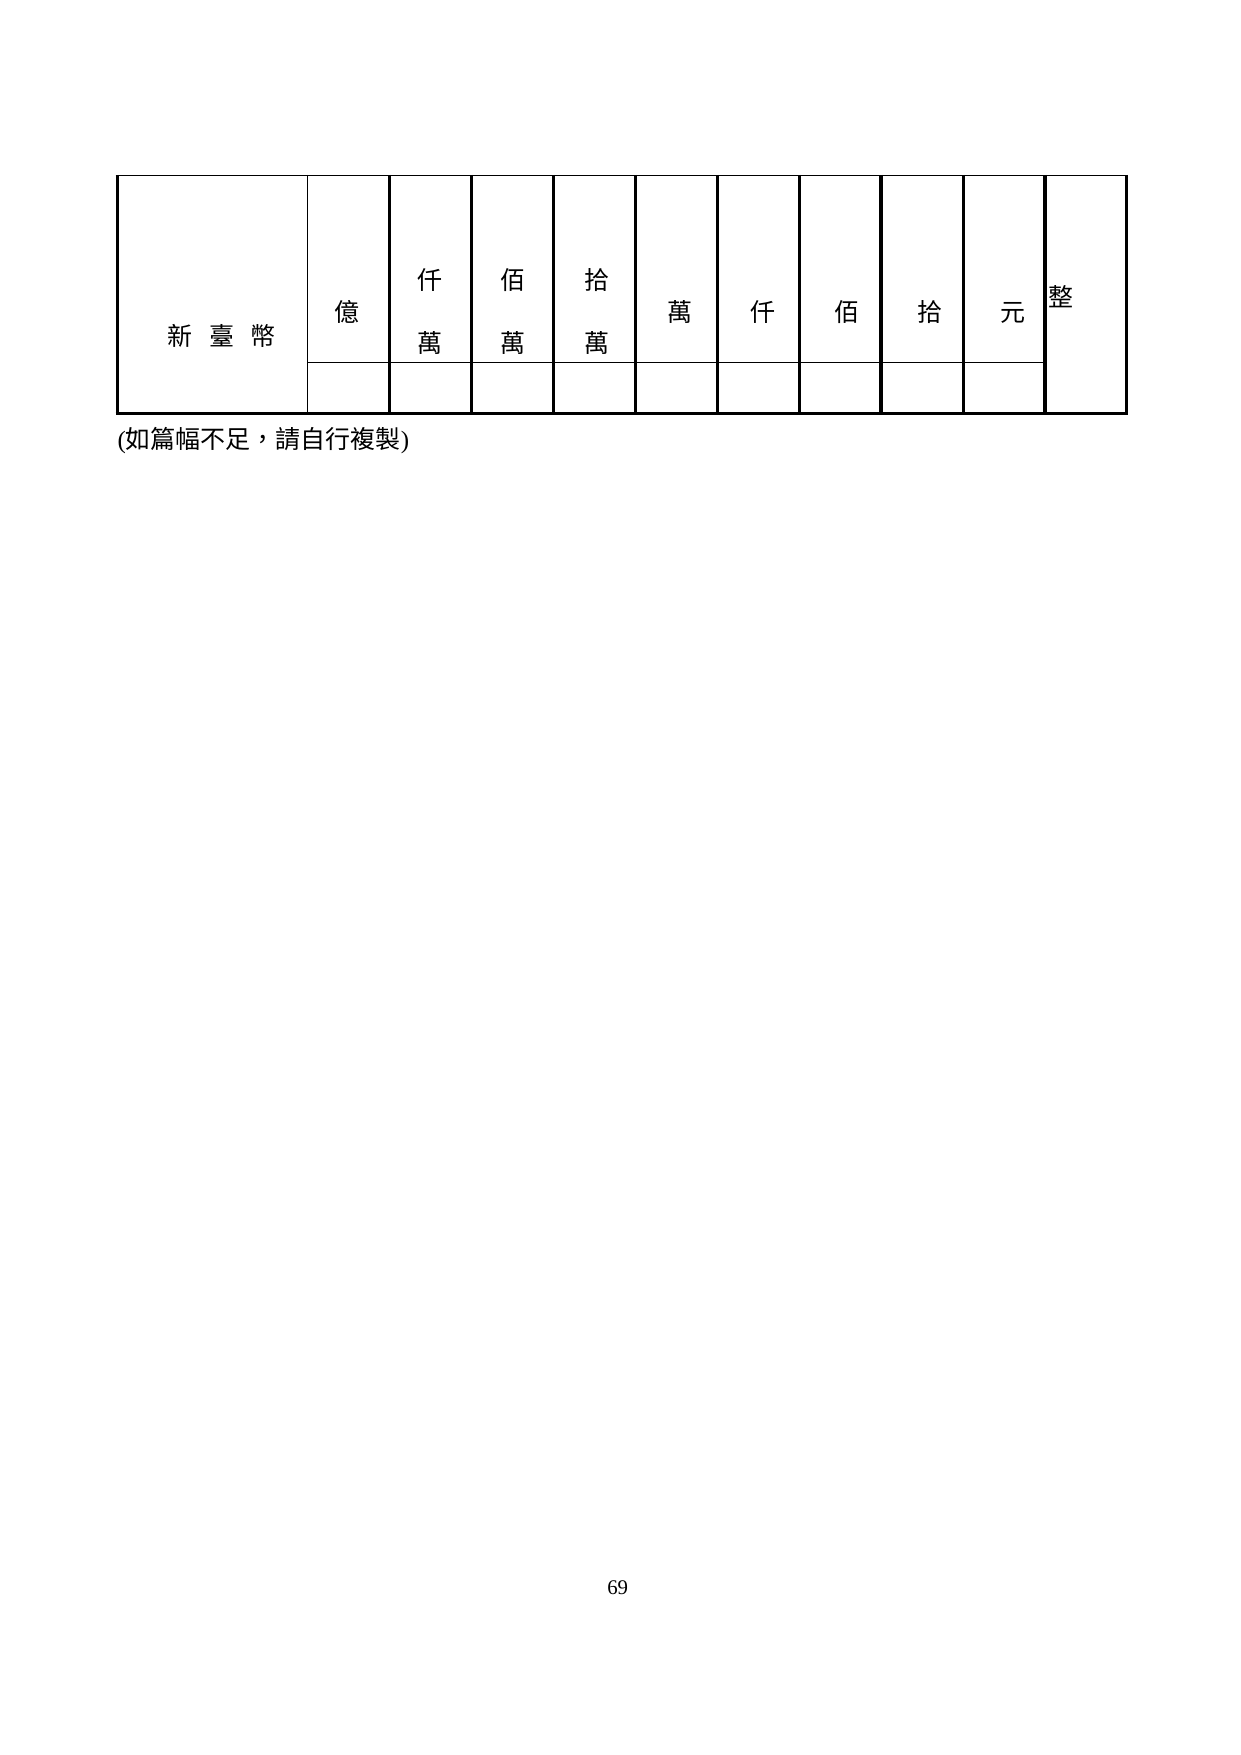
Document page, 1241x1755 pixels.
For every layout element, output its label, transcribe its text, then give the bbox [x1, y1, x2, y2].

table_cell [719, 363, 798, 412]
table_cell [308, 363, 388, 412]
table_cell 萬 [637, 176, 716, 362]
table_cell 拾 [883, 176, 962, 362]
table_cell 億 [308, 176, 388, 362]
table_cell [637, 363, 716, 412]
table_cell 仟 [719, 176, 798, 362]
table_cell 拾萬 [555, 176, 634, 362]
table_cell [965, 363, 1043, 412]
table_cell 元 [965, 176, 1043, 362]
table_cell [801, 363, 879, 412]
table_cell 佰 [801, 176, 879, 362]
table_cell [883, 363, 962, 412]
text (如篇幅不足，請自行複製) [117, 415, 1117, 456]
table_cell 佰萬 [473, 176, 552, 362]
table_cell 整 [1047, 176, 1125, 412]
table_cell 新臺幣 [119, 176, 307, 412]
table_cell [555, 363, 634, 412]
table_cell [473, 363, 552, 412]
table_cell 仟萬 [391, 176, 470, 362]
table_cell [391, 363, 470, 412]
